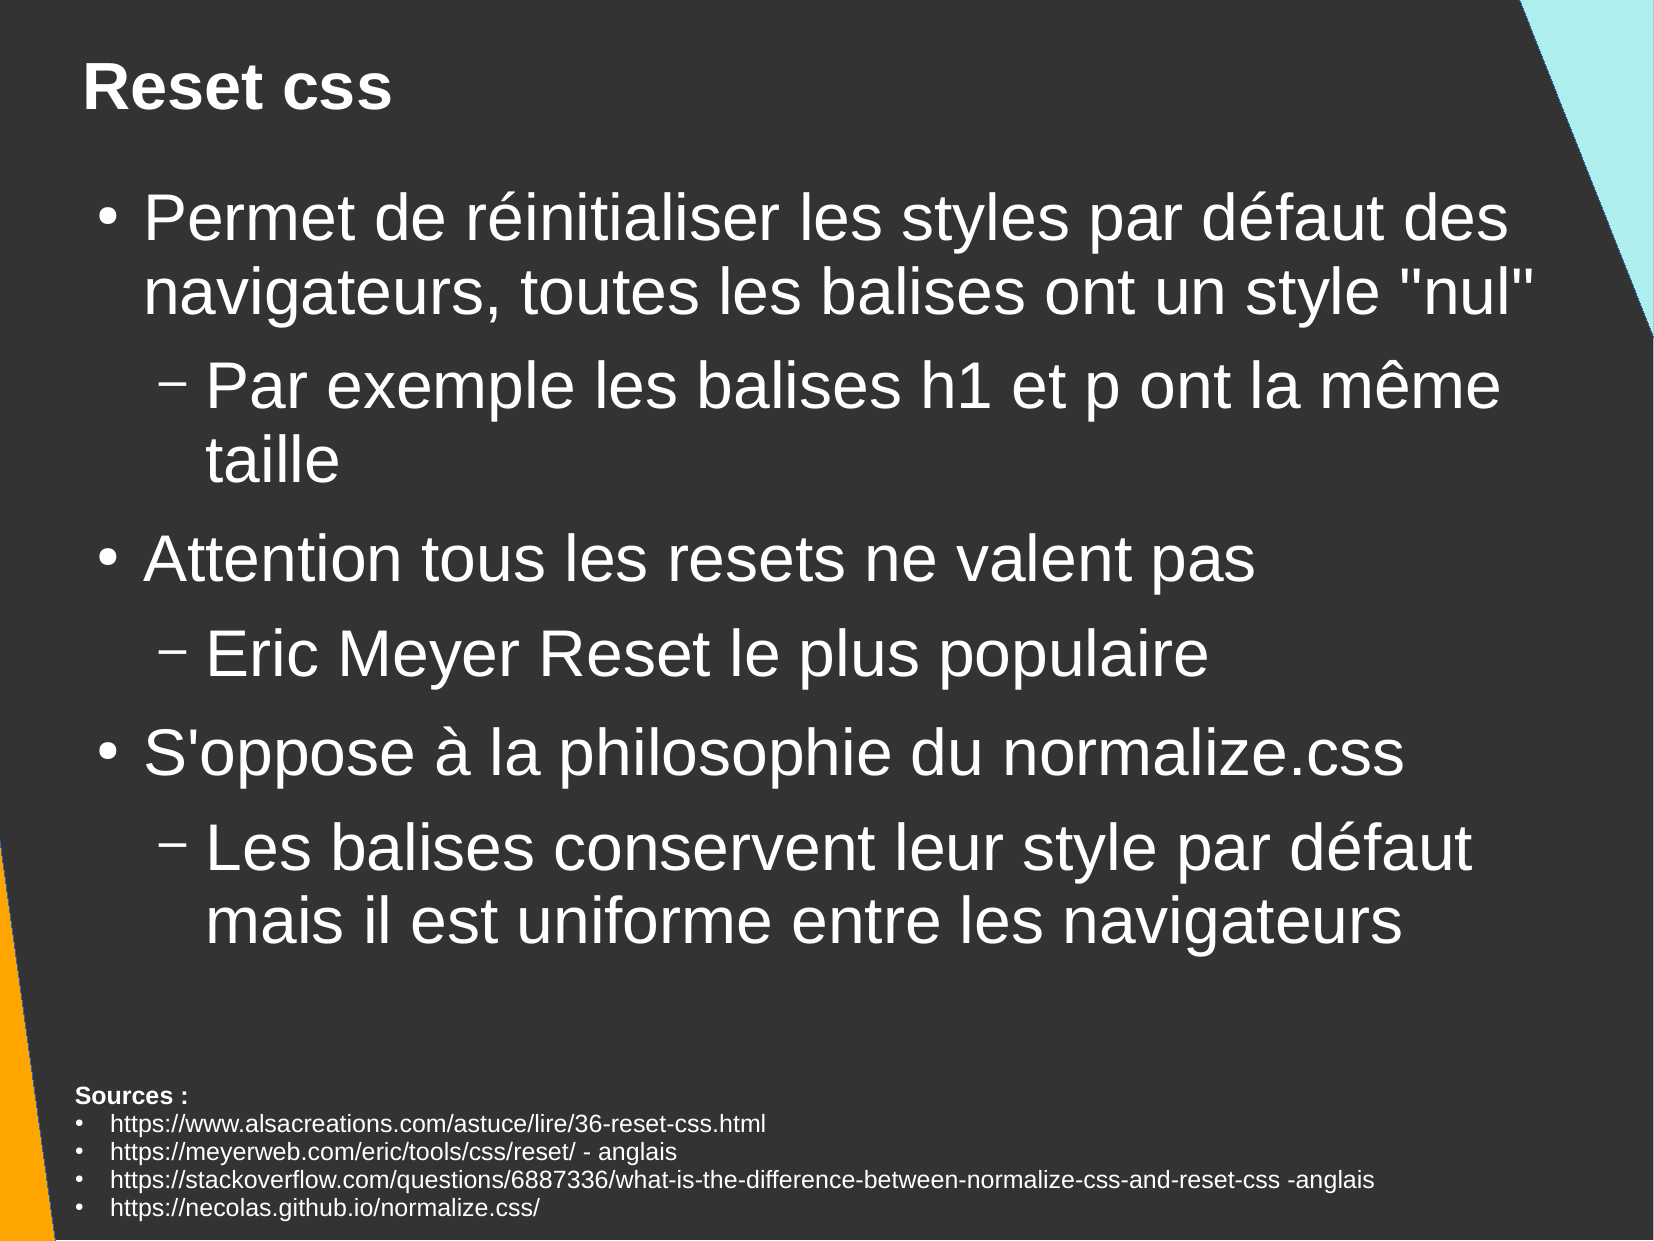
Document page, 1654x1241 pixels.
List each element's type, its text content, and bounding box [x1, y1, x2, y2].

text_box [0, 840, 56, 1241]
title Reset css [82, 49, 1571, 152]
list Permet de réinitialiser les styles par défaut des navigateurs, toutes les balises ont un style "nul" Par exemple les balises h1 et p ont la même taille Attention tous les resets ne valent pas Eric Meyer Reset le plus populaire S'oppose à la philosophie du normalize.css Les balises conservent leur style par défaut mais il est uniforme entre les navigateurs [80, 180, 1605, 969]
text_box [1519, 0, 1654, 338]
text_box Sources : https://www.alsacreations.com/astuce/lire/36-reset-css.html https://meyerweb.com/eric/tools/css/reset/ - anglais https://stackoverflow.com/questions/6887336/what-is-the-difference-between-normalize-css-and-reset-css -anglais https://necolas.github.io/normalize.css/ [60, 1074, 1546, 1241]
